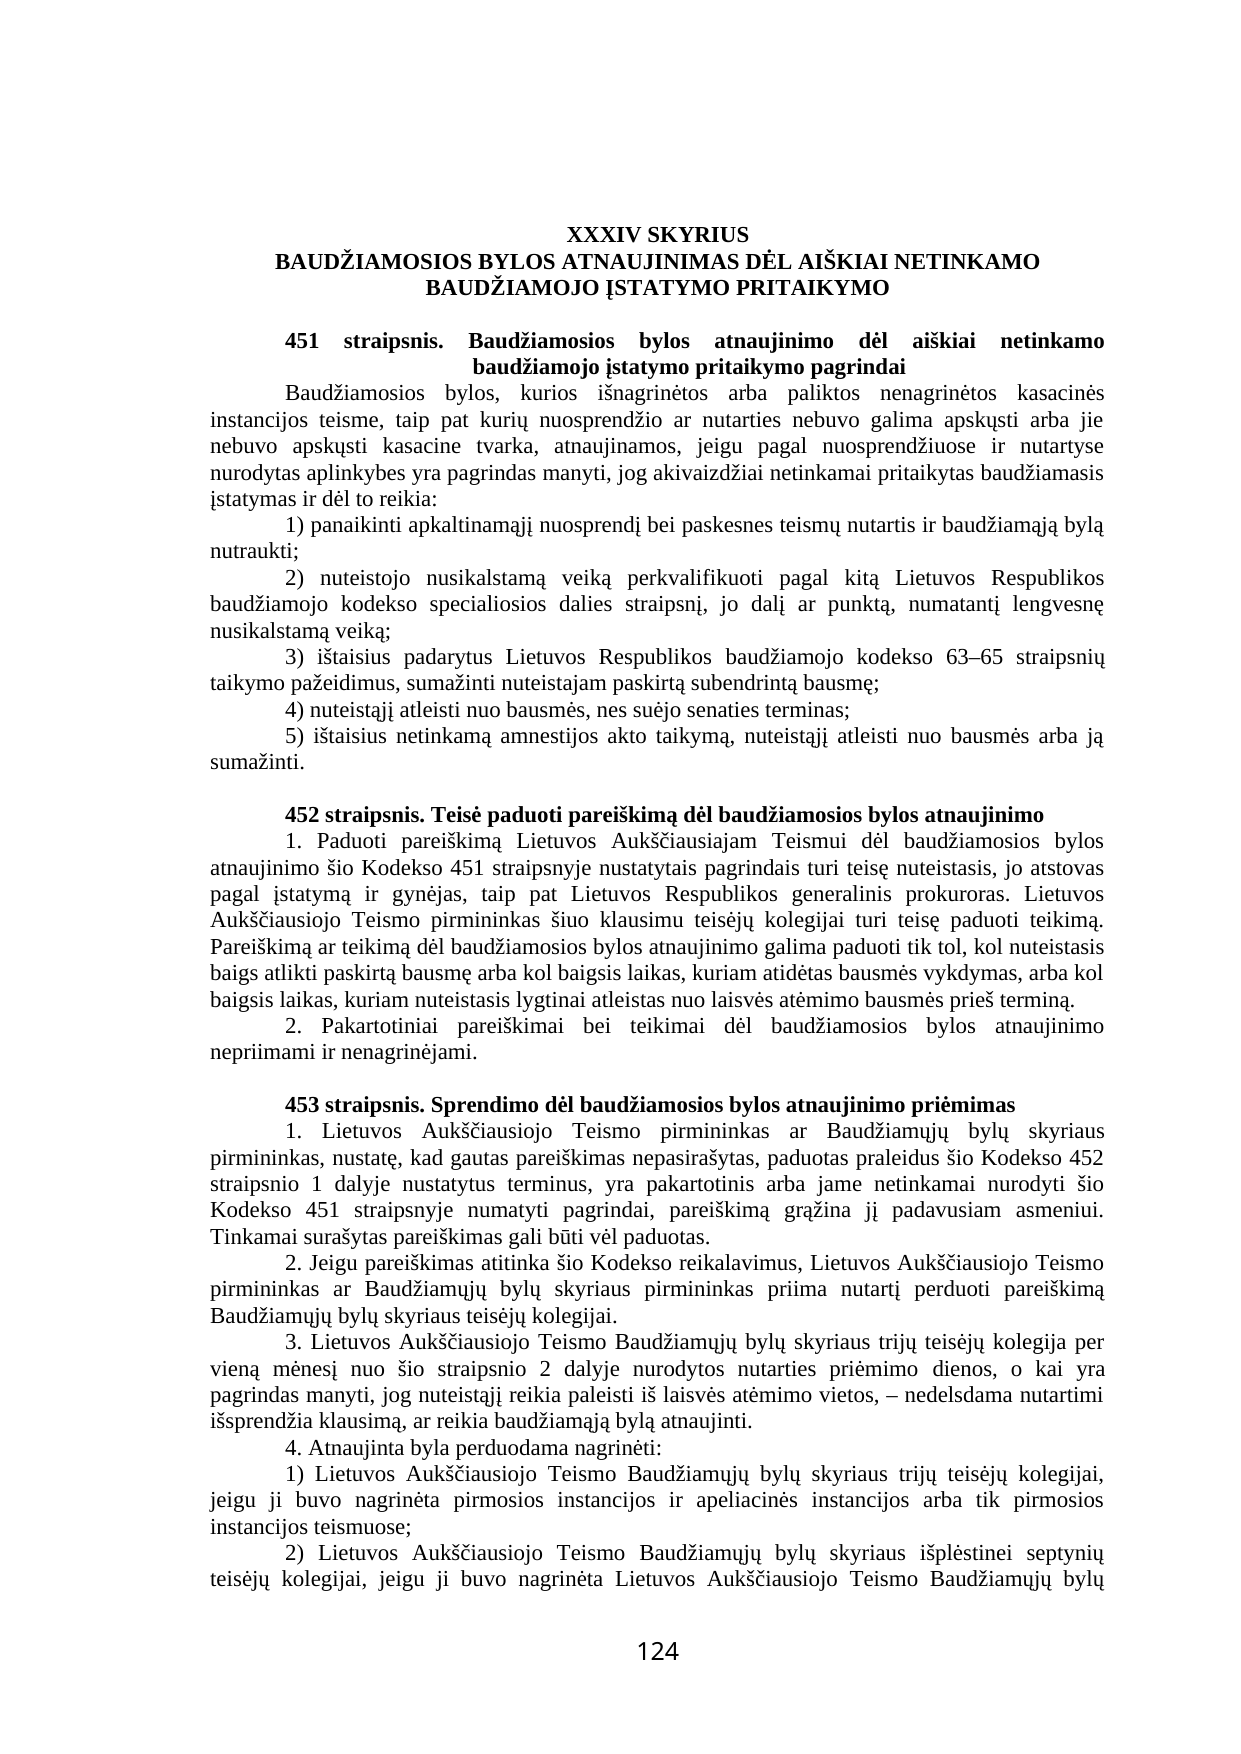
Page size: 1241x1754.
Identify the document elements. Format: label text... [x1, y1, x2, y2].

text 1) Lietuvos Aukščiausiojo Teismo Baudžiamųjų bylų skyriaus trijų teisėjų kolegijai, jeigu ji buvo nagrinėta pirmosios instancijos ir apeliacinės instancijos arba tik pirmosios instancijos teismuose; [210, 1460, 1106, 1539]
subtitle XXXIV SKYRIUS [210, 221, 1106, 248]
text 1. Paduoti pareiškimą Lietuvos Aukščiausiajam Teismui dėl baudžiamosios bylos atnaujinimo šio Kodekso 451 straipsnyje nustatytais pagrindais turi teisę nuteistasis, jo atstovas pagal įstatymą ir gynėjas, taip pat Lietuvos Respublikos generalinis prokuroras. Lietuvos Aukščiausiojo Teismo pirmininkas šiuo klausimu teisėjų kolegijai turi teisę paduoti teikimą. Pareiškimą ar teikimą dėl baudžiamosios bylos atnaujinimo galima paduoti tik tol, kol nuteistasis baigs atlikti paskirtą bausmę arba kol baigsis laikas, kuriam atidėtas bausmės vykdymas, arba kol baigsis laikas, kuriam nuteistasis lygtinai atleistas nuo laisvės atėmimo bausmės prieš terminą. [210, 827, 1106, 1012]
text 4. Atnaujinta byla perduodama nagrinėti: [210, 1434, 1106, 1460]
text BAUDŽIAMOSIOS BYLOS ATNAUJINIMAS DĖL AIŠKIAI NETINKAMO BAUDŽIAMOJO ĮSTATYMO PRITAIKYMO [210, 248, 1106, 300]
text 2. Jeigu pareiškimas atitinka šio Kodekso reikalavimus, Lietuvos Aukščiausiojo Teismo pirmininkas ar Baudžiamųjų bylų skyriaus pirmininkas priima nutartį perduoti pareiškimą Baudžiamųjų bylų skyriaus teisėjų kolegijai. [210, 1249, 1106, 1328]
text 1. Lietuvos Aukščiausiojo Teismo pirmininkas ar Baudžiamųjų bylų skyriaus pirmininkas, nustatę, kad gautas pareiškimas nepasirašytas, paduotas praleidus šio Kodekso 452 straipsnio 1 dalyje nustatytus terminus, yra pakartotinis arba jame netinkamai nurodyti šio Kodekso 451 straipsnyje numatyti pagrindai, pareiškimą grąžina jį padavusiam asmeniui. Tinkamai surašytas pareiškimas gali būti vėl paduotas. [210, 1117, 1106, 1249]
text 2) nuteistojo nusikalstamą veiką perkvalifikuoti pagal kitą Lietuvos Respublikos baudžiamojo kodekso specialiosios dalies straipsnį, jo dalį ar punktą, numatantį lengvesnę nusikalstamą veiką; [210, 564, 1106, 643]
text 452 straipsnis. Teisė paduoti pareiškimą dėl baudžiamosios bylos atnaujinimo [285, 801, 1106, 827]
text 451 straipsnis. Baudžiamosios bylos atnaujinimo dėl aiškiai netinkamo baudžiamojo įstatymo pritaikymo pagrindai [285, 327, 1106, 379]
text 1) panaikinti apkaltinamąjį nuosprendį bei paskesnes teismų nutartis ir baudžiamąją bylą nutraukti; [210, 511, 1106, 564]
text Baudžiamosios bylos, kurios išnagrinėtos arba paliktos nenagrinėtos kasacinės instancijos teisme, taip pat kurių nuosprendžio ar nutarties nebuvo galima apskųsti arba jie nebuvo apskųsti kasacine tvarka, atnaujinamos, jeigu pagal nuosprendžiuose ir nutartyse nurodytas aplinkybes yra pagrindas manyti, jog akivaizdžiai netinkamai pritaikytas baudžiamasis įstatymas ir dėl to reikia: [210, 379, 1106, 511]
text 5) ištaisius netinkamą amnestijos akto taikymą, nuteistąjį atleisti nuo bausmės arba ją sumažinti. [210, 722, 1106, 775]
text 4) nuteistąjį atleisti nuo bausmės, nes suėjo senaties terminas; [210, 696, 1106, 722]
text 2. Pakartotiniai pareiškimai bei teikimai dėl baudžiamosios bylos atnaujinimo nepriimami ir nenagrinėjami. [210, 1012, 1106, 1065]
text 3) ištaisius padarytus Lietuvos Respublikos baudžiamojo kodekso 63–65 straipsnių taikymo pažeidimus, sumažinti nuteistajam paskirtą subendrintą bausmę; [210, 643, 1106, 696]
text 2) Lietuvos Aukščiausiojo Teismo Baudžiamųjų bylų skyriaus išplėstinei septynių teisėjų kolegijai, jeigu ji buvo nagrinėta Lietuvos Aukščiausiojo Teismo Baudžiamųjų bylų [210, 1539, 1106, 1592]
text 453 straipsnis. Sprendimo dėl baudžiamosios bylos atnaujinimo priėmimas [285, 1091, 1106, 1117]
text 3. Lietuvos Aukščiausiojo Teismo Baudžiamųjų bylų skyriaus trijų teisėjų kolegija per vieną mėnesį nuo šio straipsnio 2 dalyje nurodytos nutarties priėmimo dienos, o kai yra pagrindas manyti, jog nuteistąjį reikia paleisti iš laisvės atėmimo vietos, – nedelsdama nutartimi išsprendžia klausimą, ar reikia baudžiamąją bylą atnaujinti. [210, 1328, 1106, 1434]
